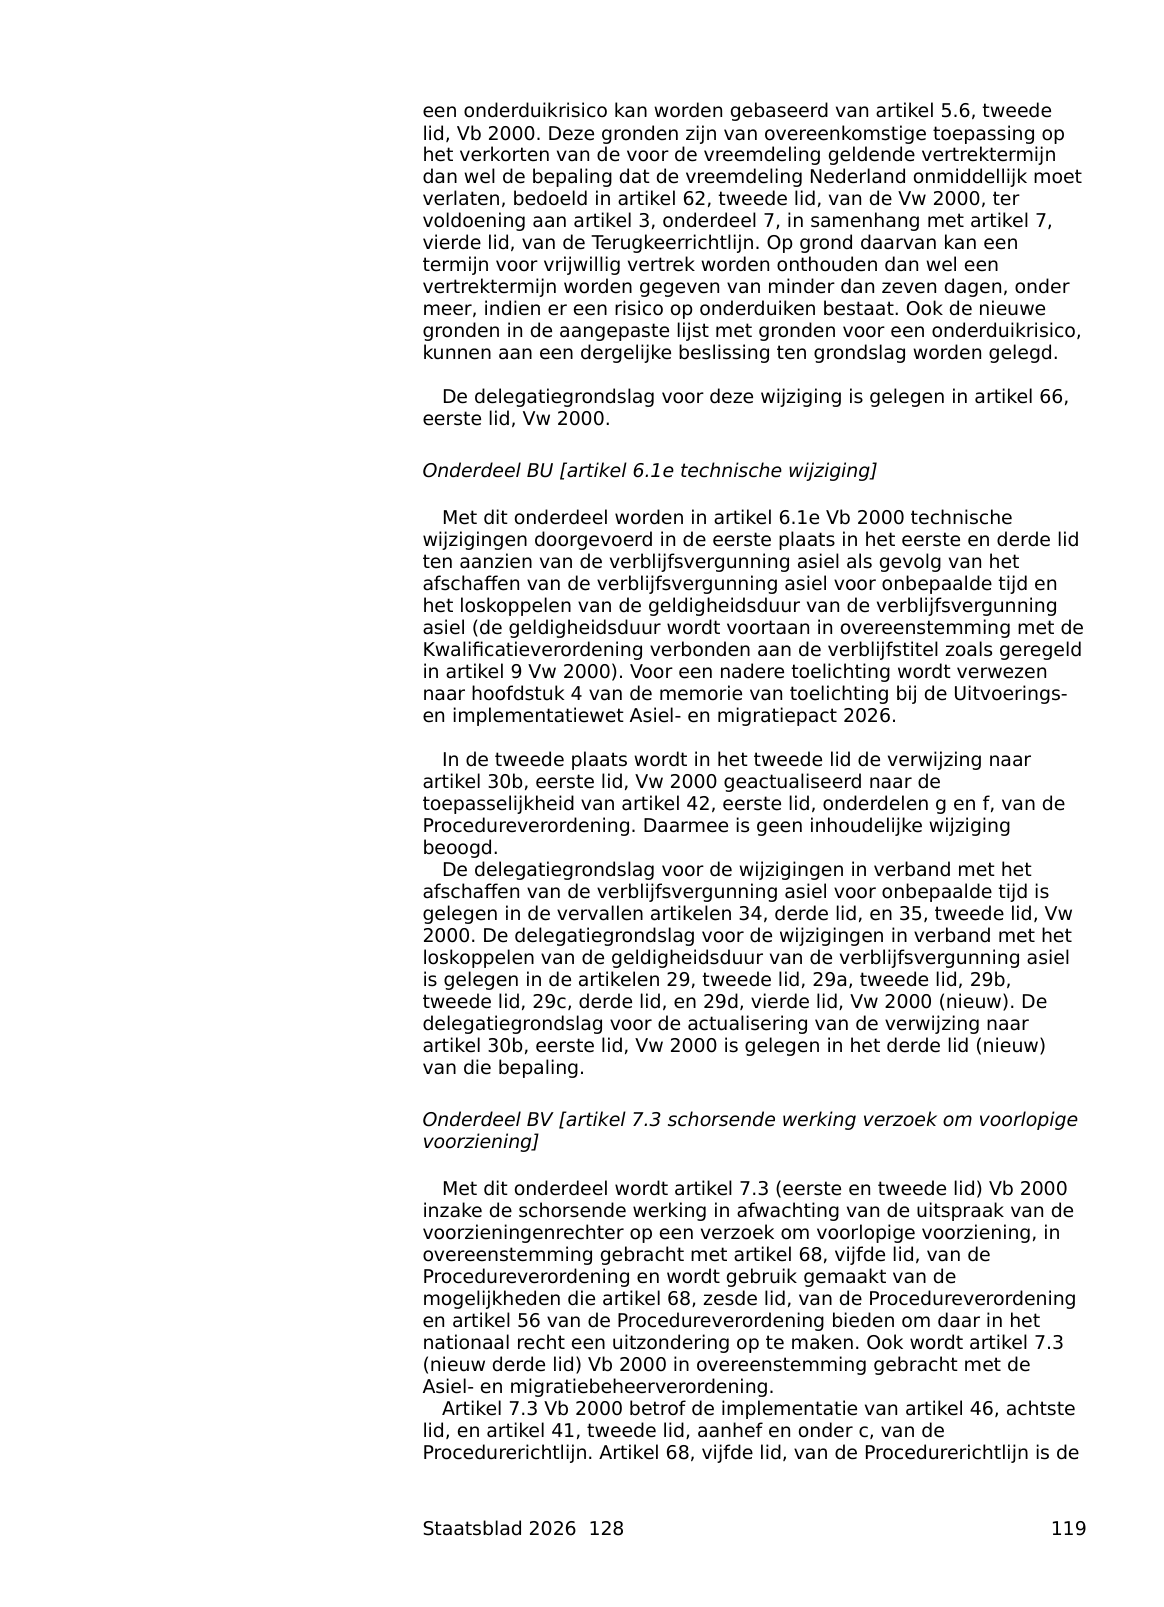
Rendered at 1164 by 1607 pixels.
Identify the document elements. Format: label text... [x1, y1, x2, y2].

text In de tweede plaats wordt in het tweede lid de verwijzing naar artikel 30b, eerste lid, Vw 2000 geactualiseerd naar de toepasselijkheid van artikel 42, eerste lid, onderdelen g en f, van de Procedureverordening. Daarmee is geen inhoudelijke wijziging beoogd. [422, 749, 1087, 859]
text Met dit onderdeel wordt artikel 7.3 (eerste en tweede lid) Vb 2000 inzake de schorsende werking in afwachting van de uitspraak van de voorzieningenrechter op een verzoek om voorlopige voorziening, in overeenstemming gebracht met artikel 68, vijfde lid, van de Procedureverordening en wordt gebruik gemaakt van de mogelijkheden die artikel 68, zesde lid, van de Procedureverordening en artikel 56 van de Procedureverordening bieden om daar in het nationaal recht een uitzondering op te maken. Ook wordt artikel 7.3 (nieuw derde lid) Vb 2000 in overeenstemming gebracht met de Asiel- en migratiebeheerverordening. [422, 1178, 1087, 1398]
subtitle Onderdeel BU [artikel 6.1e technische wijziging] [422, 460, 1087, 482]
text De delegatiegrondslag voor deze wijziging is gelegen in artikel 66, eerste lid, Vw 2000. [422, 386, 1087, 430]
text Artikel 7.3 Vb 2000 betrof de implementatie van artikel 46, achtste lid, en artikel 41, tweede lid, aanhef en onder c, van de Procedurerichtlijn. Artikel 68, vijfde lid, van de Procedurerichtlijn is de [422, 1398, 1087, 1464]
text een onderduikrisico kan worden gebaseerd van artikel 5.6, tweede lid, Vb 2000. Deze gronden zijn van overeenkomstige toepassing op het verkorten van de voor de vreemdeling geldende vertrektermijn dan wel de bepaling dat de vreemdeling Nederland onmiddellijk moet verlaten, bedoeld in artikel 62, tweede lid, van de Vw 2000, ter voldoening aan artikel 3, onderdeel 7, in samenhang met artikel 7, vierde lid, van de Terugkeerrichtlijn. Op grond daarvan kan een termijn voor vrijwillig vertrek worden onthouden dan wel een vertrektermijn worden gegeven van minder dan zeven dagen, onder meer, indien er een risico op onderduiken bestaat. Ook de nieuwe gronden in de aangepaste lijst met gronden voor een onderduikrisico, kunnen aan een dergelijke beslissing ten grondslag worden gelegd. [422, 100, 1087, 364]
text Met dit onderdeel worden in artikel 6.1e Vb 2000 technische wijzigingen doorgevoerd in de eerste plaats in het eerste en derde lid ten aanzien van de verblijfsvergunning asiel als gevolg van het afschaffen van de verblijfsvergunning asiel voor onbepaalde tijd en het loskoppelen van de geldigheidsduur van de verblijfsvergunning asiel (de geldigheidsduur wordt voortaan in overeenstemming met de Kwalificatieverordening verbonden aan de verblijfstitel zoals geregeld in artikel 9 Vw 2000). Voor een nadere toelichting wordt verwezen naar hoofdstuk 4 van de memorie van toelichting bij de Uitvoerings- en implementatiewet Asiel- en migratiepact 2026. [422, 507, 1087, 727]
subtitle Onderdeel BV [artikel 7.3 schorsende werking verzoek om voorlopige voorziening] [422, 1109, 1087, 1153]
text De delegatiegrondslag voor de wijzigingen in verband met het afschaffen van de verblijfsvergunning asiel voor onbepaalde tijd is gelegen in de vervallen artikelen 34, derde lid, en 35, tweede lid, Vw 2000. De delegatiegrondslag voor de wijzigingen in verband met het loskoppelen van de geldigheidsduur van de verblijfsvergunning asiel is gelegen in de artikelen 29, tweede lid, 29a, tweede lid, 29b, tweede lid, 29c, derde lid, en 29d, vierde lid, Vw 2000 (nieuw). De delegatiegrondslag voor de actualisering van de verwijzing naar artikel 30b, eerste lid, Vw 2000 is gelegen in het derde lid (nieuw) van die bepaling. [422, 859, 1087, 1079]
